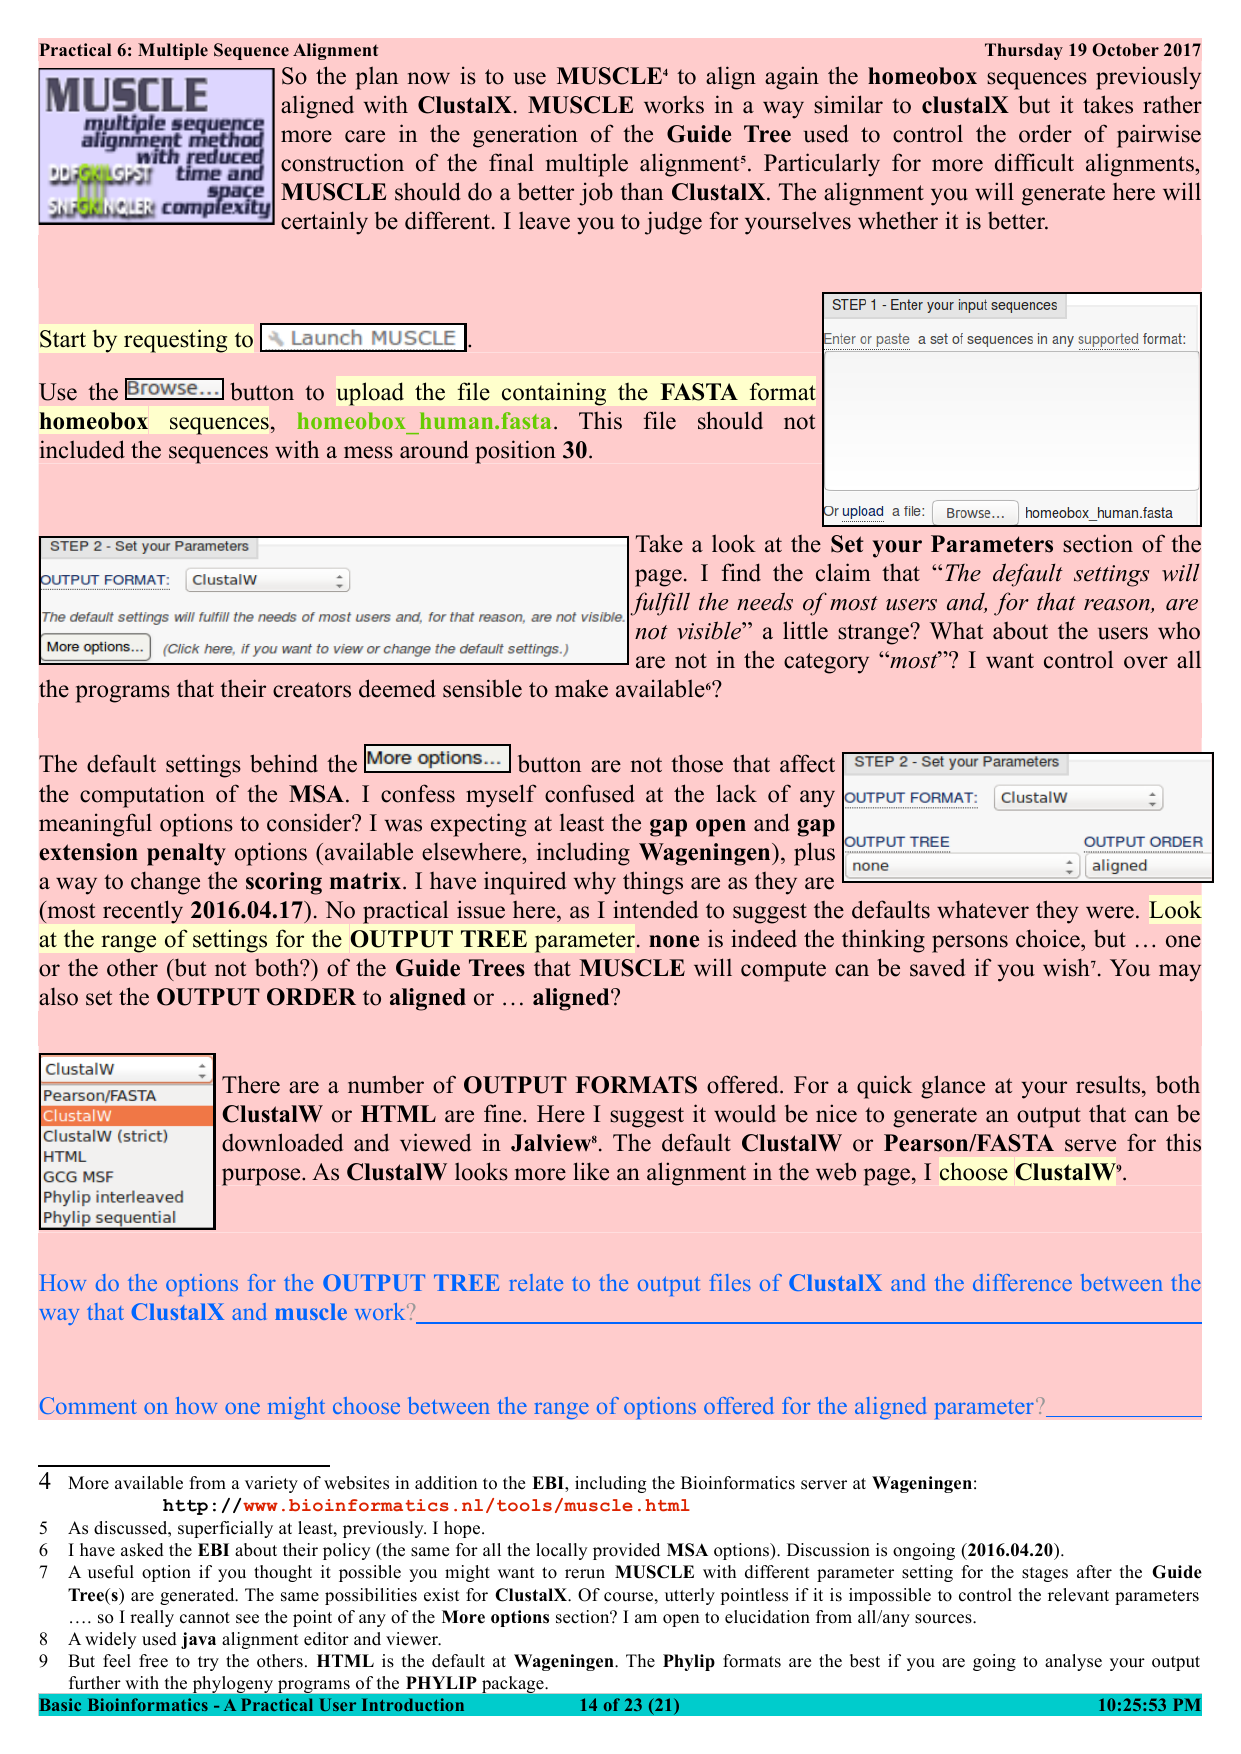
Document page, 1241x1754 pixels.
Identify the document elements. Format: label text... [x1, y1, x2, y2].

text . [261, 323, 822, 353]
text A widely used java alignment editor and viewer. [38, 1627, 1202, 1649]
text http://www.bioinformatics.nl/tools/muscle.html [40, 1495, 1202, 1517]
picture [127, 380, 222, 398]
picture [844, 754, 1212, 881]
picture [41, 1127, 155, 1228]
text As discussed, superficially at least, previously. I hope. [38, 1517, 1202, 1539]
text Use thebutton to upload the file containing the FASTA format homeobox sequences, homeobox_human.fasta. This file should not included the sequences with a mess around position 30. [38, 376, 822, 464]
picture [38, 68, 275, 225]
text A useful option if you thought it possible you might want to rerun MUSCLE with different parameter setting for the stages after the Guide Tree(s) are generated. The same possibilities exist for ClustalX. Of course, utterly pointless if it is impossible to control the relevant parameters …. so I really cannot see the point of any of the More options section? I am open to elucidation from all/any sources. [38, 1561, 1202, 1627]
text Start by requesting to [38, 323, 260, 353]
picture [41, 538, 627, 663]
text There are a number of OUTPUT FORMATS offered. For a quick glance at your results, both ClustalW or HTML are fine. Here I suggest it would be nice to generate an output that can be downloaded and viewed in Jalview. The default ClustalW or Pearson/FASTA serve for this purpose. As ClustalW looks more like an alignment in the web page, I choose ClustalW. [216, 1069, 1202, 1186]
text More available from a variety of websites in addition to the EBI, including the Bioinformatics server at Wageningen: [38, 1466, 1202, 1495]
text The default settings behind thebutton are not those that affect the computation of the MSA. I confess myself confused at the lack of any meaningful options to consider? I was expecting at least the gap open and gap extension penalty options (available elsewhere, including Wageningen), plus a way to change the scoring matrix. I have inquired why things are as they are (most recently 2016.04.17). No practical issue here, as I intended to suggest the defaults whatever they were. Look at the range of settings for the OUTPUT TREE parameter. none is indeed the thinking persons choice, but … one or the other (but not both?) of the Guide Trees that MUSCLE will compute can be saved if you wish. You may also set the OUTPUT ORDER to aligned or … aligned? [38, 744, 1202, 1011]
text Comment on how one might choose between the range of options offered for the aligned parameter? [38, 1391, 1202, 1420]
text Take a look at the Set your Parameters section of the page. I find the claim that “The default settings will fulfill the needs of most users and, for that reason, are not visible” a little strange? What about the users who are not in the category “most”? I want control over all the programs that their creators deemed sensible to make available? [38, 529, 1202, 703]
text So the plan now is to use MUSCLE to align again the homeobox sequences previously aligned with ClustalX. MUSCLE works in a way similar to clustalX but it takes rather more care in the generation of the Guide Tree used to control the order of pairwise construction of the final multiple alignment. Particularly for more difficult alignments, MUSCLE should do a better job than ClustalX. The alignment you will generate here will certainly be different. I leave you to judge for yourselves whether it is better. [38, 61, 1202, 235]
text How do the options for the OUTPUT TREE relate to the output files of ClustalX and the difference between the way that ClustalX and muscle work? [38, 1268, 1202, 1326]
picture [366, 746, 509, 771]
text I have asked the EBI about their policy (the same for all the locally provided MSA options). Discussion is ongoing (2016.04.20). [38, 1539, 1202, 1561]
text But feel free to try the others. HTML is the default at Wageningen. The Phylip formats are the best if you are going to analyse your output further with the phylogeny programs of the PHYLIP package. [38, 1649, 1202, 1693]
picture [824, 294, 1200, 525]
picture [262, 325, 464, 350]
